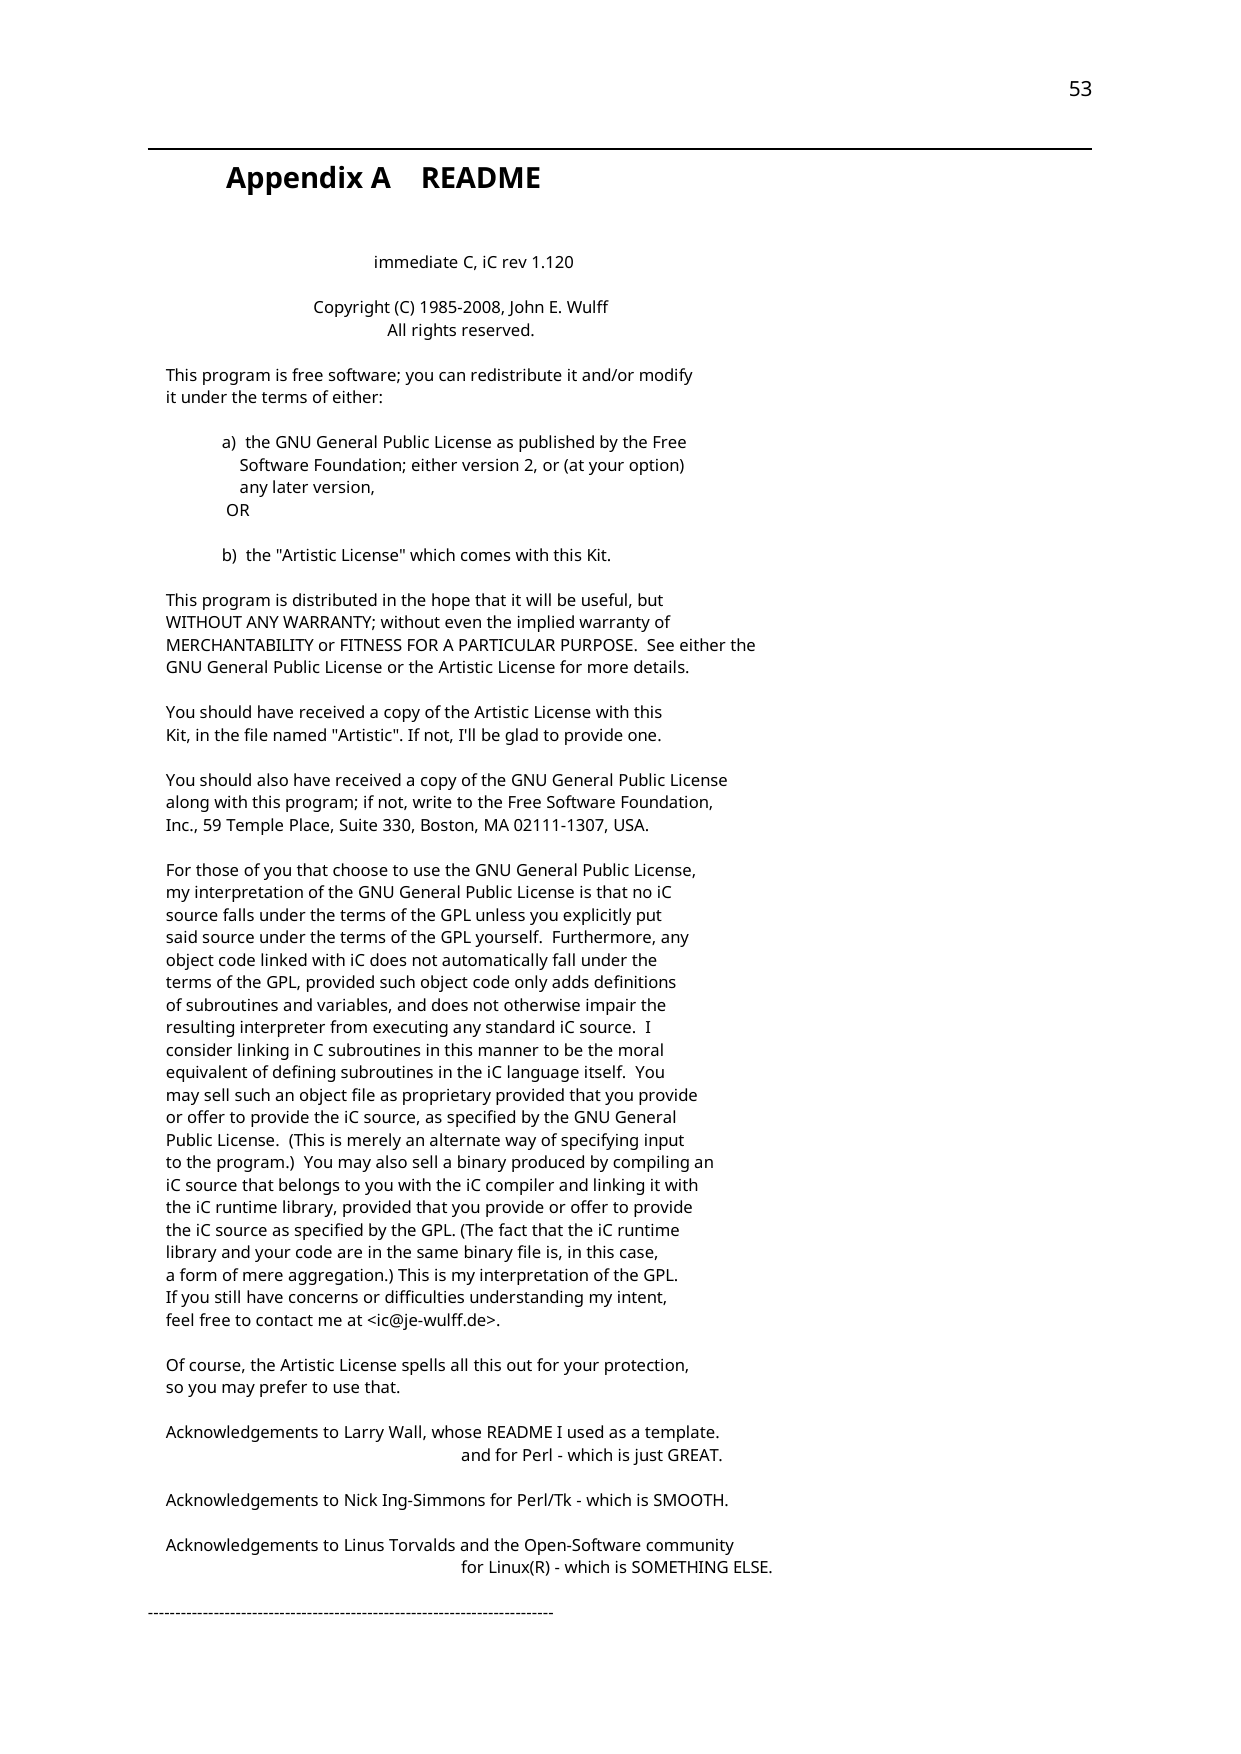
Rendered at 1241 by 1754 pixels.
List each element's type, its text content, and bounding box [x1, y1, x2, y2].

text consider linking in C subroutines in this manner to be the moral [148, 1039, 1092, 1061]
text WITHOUT ANY WARRANTY; without even the implied warranty of [148, 611, 1092, 634]
text You should also have received a copy of the GNU General Public License [148, 769, 1092, 791]
text terms of the GPL, provided such object code only adds definitions [148, 971, 1092, 994]
text iC source that belongs to you with the iC compiler and linking it with [148, 1174, 1092, 1196]
text library and your code are in the same binary file is, in this case, [148, 1241, 1092, 1264]
text to the program.) You may also sell a binary produced by compiling an [148, 1151, 1092, 1174]
text or offer to provide the iC source, as specified by the GNU General [148, 1106, 1092, 1129]
text GNU General Public License or the Artistic License for more details. [148, 656, 1092, 679]
text along with this program; if not, write to the Free Software Foundation, [148, 791, 1092, 814]
text MERCHANTABILITY or FITNESS FOR A PARTICULAR PURPOSE. See either the [148, 634, 1092, 656]
text All rights reserved. [148, 319, 1092, 341]
text This program is distributed in the hope that it will be useful, but [148, 589, 1092, 611]
text immediate C, iC rev 1.120 [148, 251, 1092, 274]
text feel free to contact me at <ic@je-wulff.de>. [148, 1309, 1092, 1331]
text Software Foundation; either version 2, or (at your option) [148, 454, 1092, 476]
text of subroutines and variables, and does not otherwise impair the [148, 994, 1092, 1016]
text my interpretation of the GNU General Public License is that no iC [148, 881, 1092, 904]
text equivalent of defining subroutines in the iC language itself. You [148, 1061, 1092, 1084]
text b) the "Artistic License" which comes with this Kit. [148, 544, 1092, 566]
text Inc., 59 Temple Place, Suite 330, Boston, MA 02111-1307, USA. [148, 814, 1092, 836]
text a form of mere aggregation.) This is my interpretation of the GPL. [148, 1264, 1092, 1286]
text said source under the terms of the GPL yourself. Furthermore, any [148, 926, 1092, 949]
text the iC source as specified by the GPL. (The fact that the iC runtime [148, 1219, 1092, 1241]
text source falls under the terms of the GPL unless you explicitly put [148, 904, 1092, 926]
text Copyright (C) 1985-2008, John E. Wulff [148, 296, 1092, 319]
text the iC runtime library, provided that you provide or offer to provide [148, 1196, 1092, 1219]
text For those of you that choose to use the GNU General Public License, [148, 859, 1092, 881]
text a) the GNU General Public License as published by the Free [148, 431, 1092, 454]
text any later version, [148, 476, 1092, 499]
text Public License. (This is merely an alternate way of specifying input [148, 1129, 1092, 1151]
text If you still have concerns or difficulties understanding my intent, [148, 1286, 1092, 1309]
text Acknowledgements to Nick Ing-Simmons for Perl/Tk - which is SMOOTH. [148, 1489, 1092, 1511]
text Acknowledgements to Linus Torvalds and the Open-Software community [148, 1534, 1092, 1556]
text OR [148, 499, 1092, 521]
text This program is free software; you can redistribute it and/or modify [148, 364, 1092, 386]
text for Linux(R) - which is SOMETHING ELSE. [148, 1556, 1092, 1579]
text and for Perl - which is just GREAT. [148, 1444, 1092, 1466]
text You should have received a copy of the Artistic License with this [148, 701, 1092, 724]
text Of course, the Artistic License spells all this out for your protection, [148, 1354, 1092, 1376]
text Kit, in the file named "Artistic". If not, I'll be glad to provide one. [148, 724, 1092, 746]
text it under the terms of either: [148, 386, 1092, 409]
text may sell such an object file as proprietary provided that you provide [148, 1084, 1092, 1106]
text Acknowledgements to Larry Wall, whose README I used as a template. [148, 1421, 1092, 1444]
text so you may prefer to use that. [148, 1376, 1092, 1399]
text -------------------------------------------------------------------------- [148, 1601, 1092, 1624]
text resulting interpreter from executing any standard iC source. I [148, 1016, 1092, 1039]
subtitle Appendix A README [148, 150, 1092, 204]
text object code linked with iC does not automatically fall under the [148, 949, 1092, 971]
